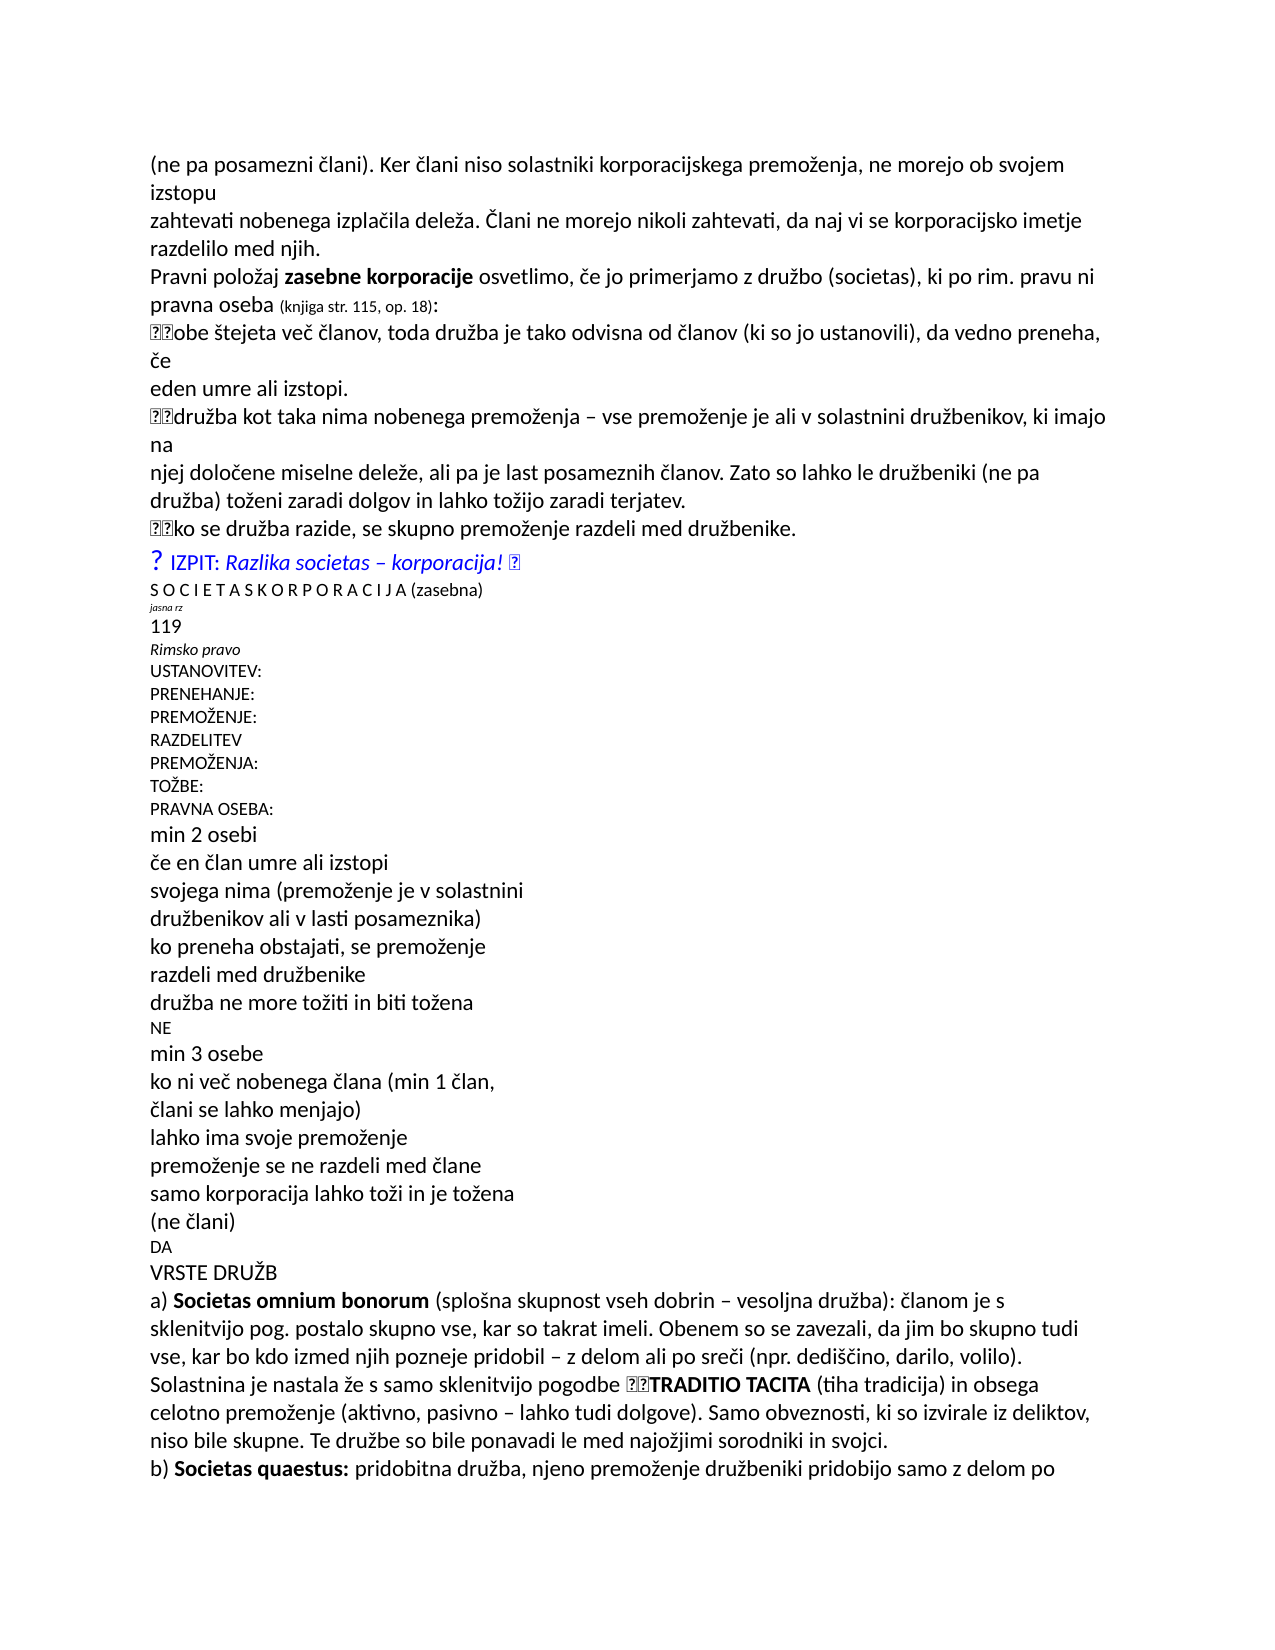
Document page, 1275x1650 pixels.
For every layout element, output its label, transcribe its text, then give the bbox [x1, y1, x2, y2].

text člani se lahko menjajo) [150, 1095, 1125, 1123]
text vse, kar bo kdo izmed njih pozneje pridobil – z delom ali po sreči (npr. dediščino, darilo, volilo). [150, 1342, 1125, 1370]
text min 2 osebi [150, 820, 1125, 848]
text pravna oseba (knjiga str. 115, op. 18): [150, 290, 1125, 318]
text eden umre ali izstopi. [150, 374, 1125, 402]
text razdeli med družbenike [150, 960, 1125, 988]
text Rimsko pravo [150, 639, 1125, 659]
text (ne člani) [150, 1207, 1125, 1235]
text družba ne more tožiti in biti tožena [150, 988, 1125, 1016]
text če en član umre ali izstopi [150, 848, 1125, 876]
text PREMOŽENJE: [150, 705, 1125, 728]
text DA [150, 1235, 1125, 1258]
text 119 [150, 613, 1125, 639]
text PREMOŽENJA: [150, 751, 1125, 774]
text celotno premoženje (aktivno, pasivno – lahko tudi dolgove). Samo obveznosti, ki so izvirale iz deliktov, [150, 1398, 1125, 1426]
text sklenitvijo pog. postalo skupno vse, kar so takrat imeli. Obenem so se zavezali, da jim bo skupno tudi [150, 1314, 1125, 1342]
text (ne pa posamezni člani). Ker člani niso solastniki korporacijskega premoženja, ne morejo ob svojem izstopu [150, 150, 1125, 206]
text družba) toženi zaradi dolgov in lahko tožijo zaradi terjatev. [150, 486, 1125, 514]
text Solastnina je nastala že s samo sklenitvijo pogodbe TRADITIO TACITA (tiha tradicija) in obsega [150, 1370, 1125, 1398]
text min 3 osebe [150, 1039, 1125, 1067]
text zahtevati nobenega izplačila deleža. Člani ne morejo nikoli zahtevati, da naj vi se korporacijsko imetje [150, 206, 1125, 234]
text S O C I E T A S K O R P O R A C I J A (zasebna) [150, 578, 1125, 601]
text ? IZPIT: Razlika societas – korporacija!  [150, 542, 1125, 578]
text RAZDELITEV [150, 728, 1125, 751]
text njej določene miselne deleže, ali pa je last posameznih članov. Zato so lahko le družbeniki (ne pa [150, 458, 1125, 486]
text obe štejeta več članov, toda družba je tako odvisna od članov (ki so jo ustanovili), da vedno preneha, če [150, 318, 1125, 374]
text jasna rz [150, 601, 1125, 613]
text PRAVNA OSEBA: [150, 797, 1125, 820]
text Pravni položaj zasebne korporacije osvetlimo, če jo primerjamo z družbo (societas), ki po rim. pravu ni [150, 262, 1125, 290]
text samo korporacija lahko toži in je tožena [150, 1179, 1125, 1207]
text USTANOVITEV: [150, 659, 1125, 682]
text NE [150, 1016, 1125, 1039]
text VRSTE DRUŽB [150, 1258, 1125, 1286]
text družba kot taka nima nobenega premoženja – vse premoženje je ali v solastnini družbenikov, ki imajo na [150, 402, 1125, 458]
text ko ni več nobenega člana (min 1 član, [150, 1067, 1125, 1095]
text lahko ima svoje premoženje [150, 1123, 1125, 1151]
text niso bile skupne. Te družbe so bile ponavadi le med najožjimi sorodniki in svojci. [150, 1426, 1125, 1454]
text ko preneha obstajati, se premoženje [150, 932, 1125, 960]
text a) Societas omnium bonorum (splošna skupnost vseh dobrin – vesoljna družba): članom je s [150, 1286, 1125, 1314]
text TOŽBE: [150, 774, 1125, 797]
text razdelilo med njih. [150, 234, 1125, 262]
text družbenikov ali v lasti posameznika) [150, 904, 1125, 932]
text svojega nima (premoženje je v solastnini [150, 876, 1125, 904]
text PRENEHANJE: [150, 682, 1125, 705]
text ko se družba razide, se skupno premoženje razdeli med družbenike. [150, 514, 1125, 542]
text premoženje se ne razdeli med člane [150, 1151, 1125, 1179]
text b) Societas quaestus: pridobitna družba, njeno premoženje družbeniki pridobijo samo z delom po [150, 1454, 1125, 1482]
